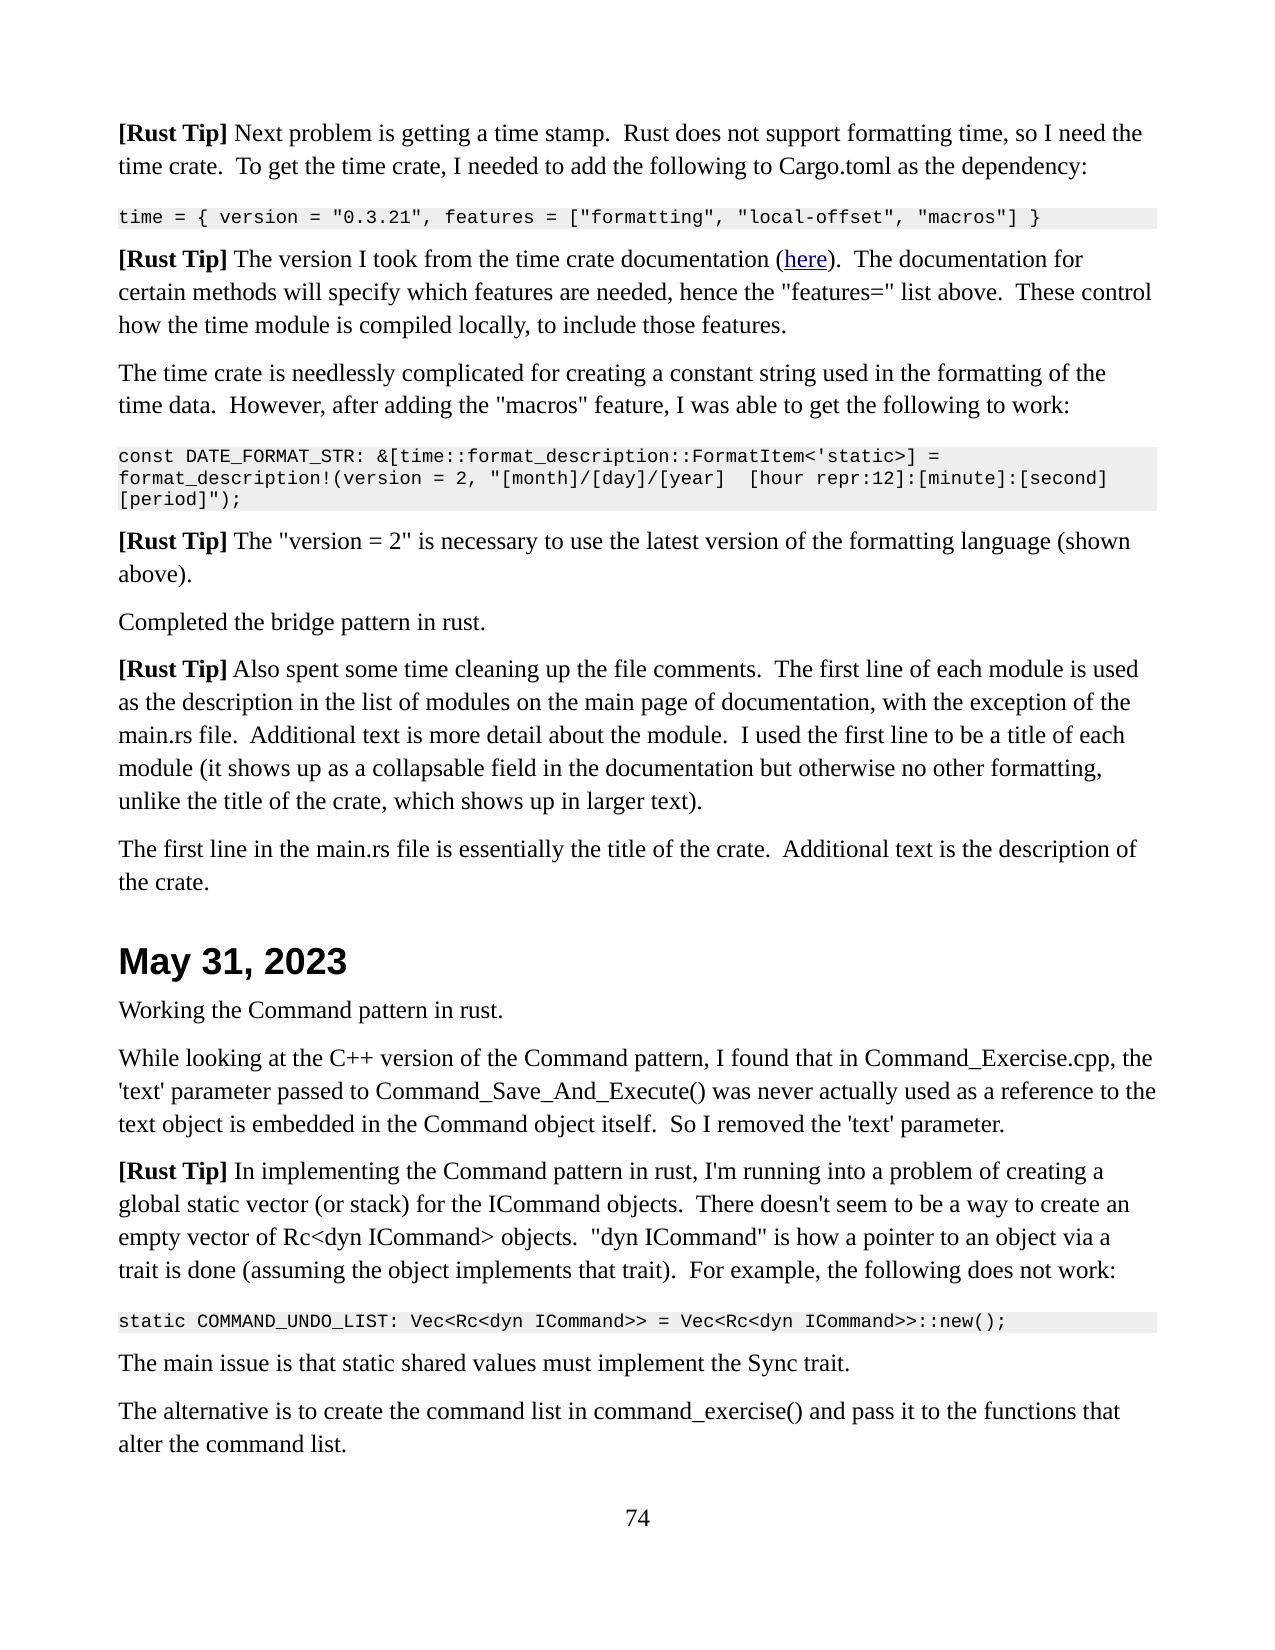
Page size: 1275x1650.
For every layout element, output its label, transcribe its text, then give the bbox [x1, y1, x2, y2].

text The time crate is needlessly complicated for creating a constant string used in the formatting of the time data. However, after adding the "macros" feature, I was able to get the following to work: [118, 358, 1157, 419]
text Working the Command pattern in rust. [118, 995, 1157, 1024]
text While looking at the C++ version of the Command pattern, I found that in Command_Exercise.cpp, the 'text' parameter passed to Command_Save_And_Execute() was never actually used as a reference to the text object is embedded in the Command object itself. So I removed the 'text' parameter. [118, 1043, 1157, 1137]
text Completed the bridge pattern in rust. [118, 607, 1157, 635]
text static COMMAND_UNDO_LIST: Vec<Rc<dyn ICommand>> = Vec<Rc<dyn ICommand>>::new(); [118, 1312, 1157, 1333]
text The alternative is to create the command list in command_exercise() and pass it to the functions that alter the command list. [118, 1396, 1157, 1458]
text [Rust Tip] The "version = 2" is necessary to use the latest version of the formatting language (shown above). [118, 526, 1157, 588]
text The first line in the main.rs file is essentially the title of the crate. Additional text is the description of the crate. [118, 834, 1157, 896]
text [Rust Tip] In implementing the Command pattern in rust, I'm running into a problem of creating a global static vector (or stack) for the ICommand objects. There doesn't seem to be a way to create an empty vector of Rc<dyn ICommand> objects. "dyn ICommand" is how a pointer to an object via a trait is done (assuming the object implements that trait). For example, the following does not work: [118, 1156, 1157, 1284]
text The main issue is that static shared values must implement the Sync trait. [118, 1348, 1157, 1377]
text time = { version = "0.3.21", features = ["formatting", "local-offset", "macros"] } [118, 208, 1157, 229]
text [Rust Tip] Also spent some time cleaning up the file comments. The first line of each module is used as the description in the list of modules on the main page of documentation, with the exception of the main.rs file. Additional text is more detail about the module. I used the first line to be a title of each module (it shows up as a collapsable field in the documentation but otherwise no other formatting, unlike the title of the crate, which shows up in larger text). [118, 654, 1157, 815]
text [Rust Tip] Next problem is getting a time stamp. Rust does not support formatting time, so I need the time crate. To get the time crate, I needed to add the following to Cargo.toml as the dependency: [118, 118, 1157, 180]
subtitle May 31, 2023 [118, 939, 1157, 983]
text [Rust Tip] The version I took from the time crate documentation (here). The documentation for certain methods will specify which features are needed, hence the "features=" list above. These control how the time module is compiled locally, to include those features. [118, 244, 1157, 339]
text const DATE_FORMAT_STR: &[time::format_description::FormatItem<'static>] = format_description!(version = 2, "[month]/[day]/[year] [hour repr:12]:[minute]:[second] [period]"); [118, 447, 1157, 511]
